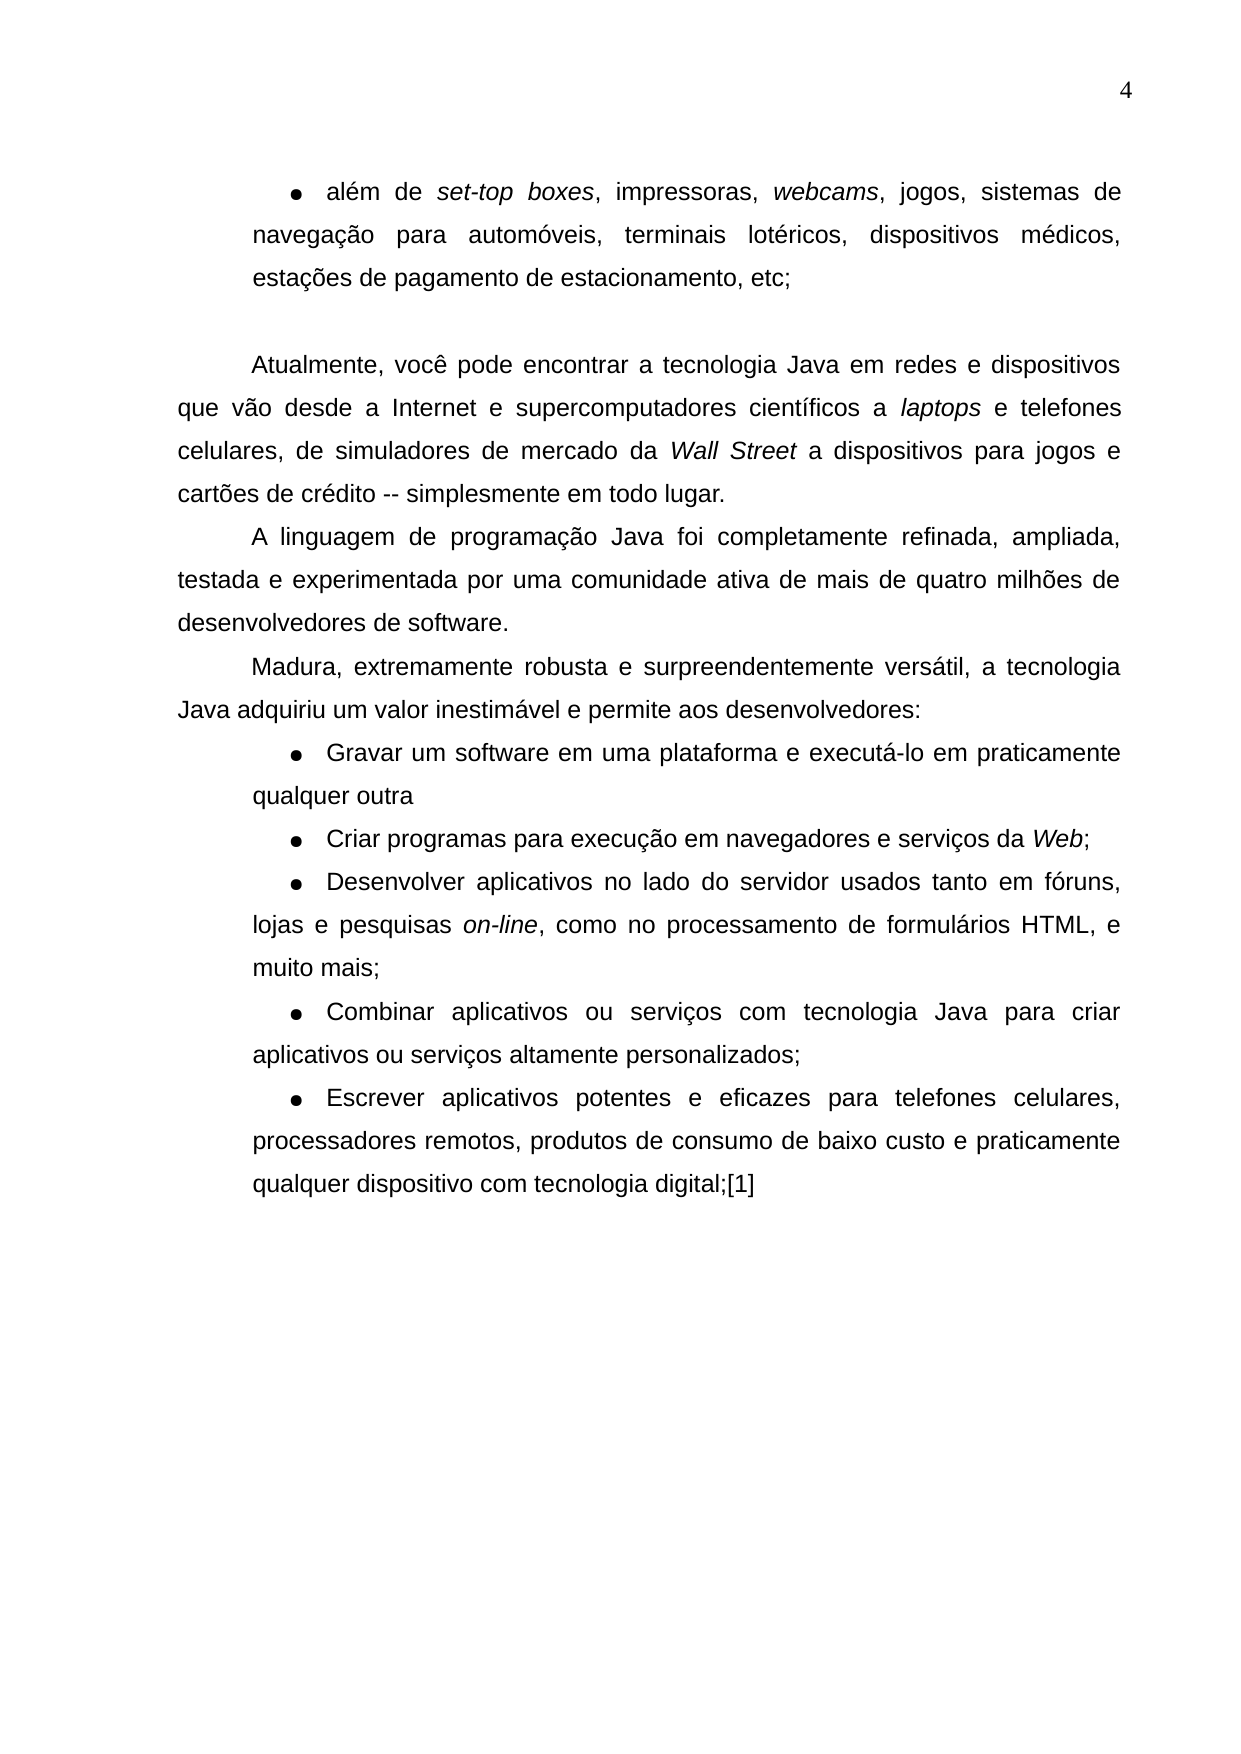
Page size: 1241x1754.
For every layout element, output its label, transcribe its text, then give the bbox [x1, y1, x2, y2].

text A linguagem de programação Java foi completamente refinada, ampliada, testada e experimentada por uma comunidade ativa de mais de quatro milhões de desenvolvedores de software. [177, 522, 1122, 637]
text Atualmente, você pode encontrar a tecnologia Java em redes e dispositivos que vão desde a Internet e supercomputadores científicos a laptops e telefones celulares, de simuladores de mercado da Wall Street a dispositivos para jogos e cartões de crédito -- simplesmente em todo lugar. [177, 350, 1122, 508]
list além de set-top boxes, impressoras, webcams, jogos, sistemas de navegação para automóveis, terminais lotéricos, dispositivos médicos, estações de pagamento de estacionamento, etc; [215, 177, 1122, 292]
list Desenvolver aplicativos no lado do servidor usados tanto em fóruns, lojas e pesquisas on-line, como no processamento de formulários HTML, e muito mais; [215, 867, 1122, 982]
text Madura, extremamente robusta e surpreendentemente versátil, a tecnologia Java adquiriu um valor inestimável e permite aos desenvolvedores: [177, 652, 1122, 723]
list Combinar aplicativos ou serviços com tecnologia Java para criar aplicativos ou serviços altamente personalizados; [215, 997, 1122, 1068]
list Gravar um software em uma plataforma e executá-lo em praticamente qualquer outra [215, 738, 1122, 810]
list Criar programas para execução em navegadores e serviços da Web; [215, 824, 1122, 853]
list Escrever aplicativos potentes e eficazes para telefones celulares, processadores remotos, produtos de consumo de baixo custo e praticamente qualquer dispositivo com tecnologia digital;[1] [215, 1083, 1122, 1198]
